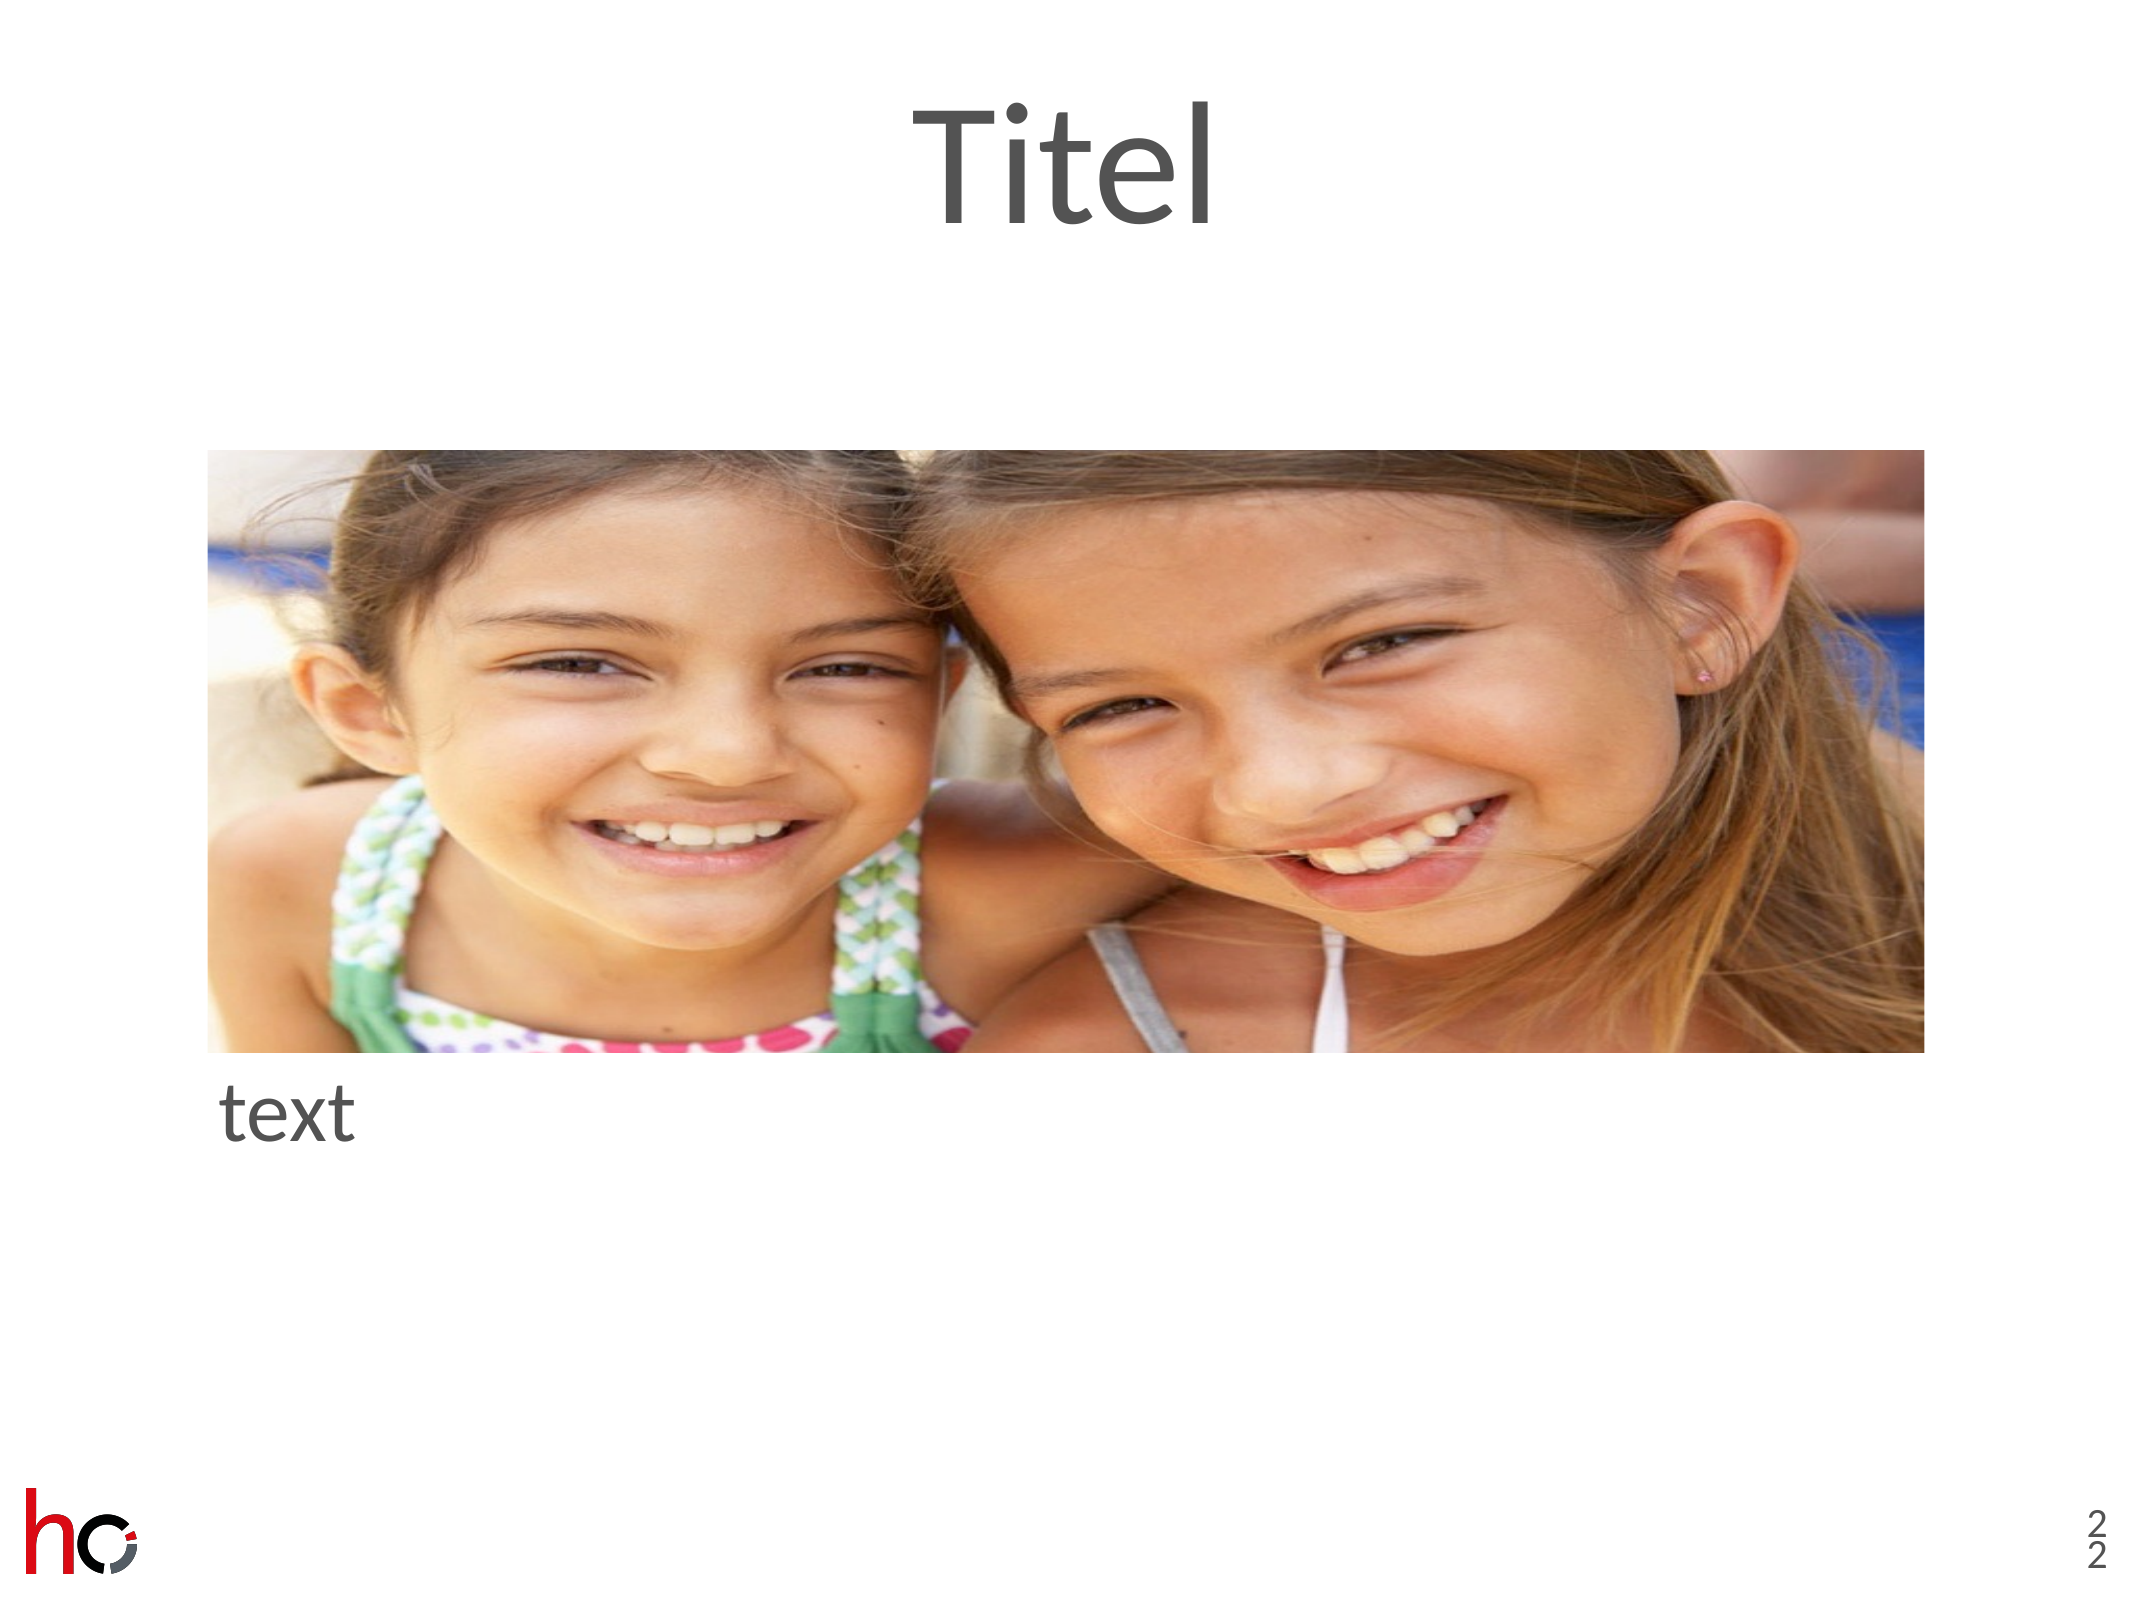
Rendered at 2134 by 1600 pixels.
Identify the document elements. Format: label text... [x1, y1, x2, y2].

text_box text [210, 1067, 1921, 1173]
title Titel [208, 41, 1925, 442]
picture [207, 450, 1925, 1053]
text_box [2071, 1498, 2114, 1570]
